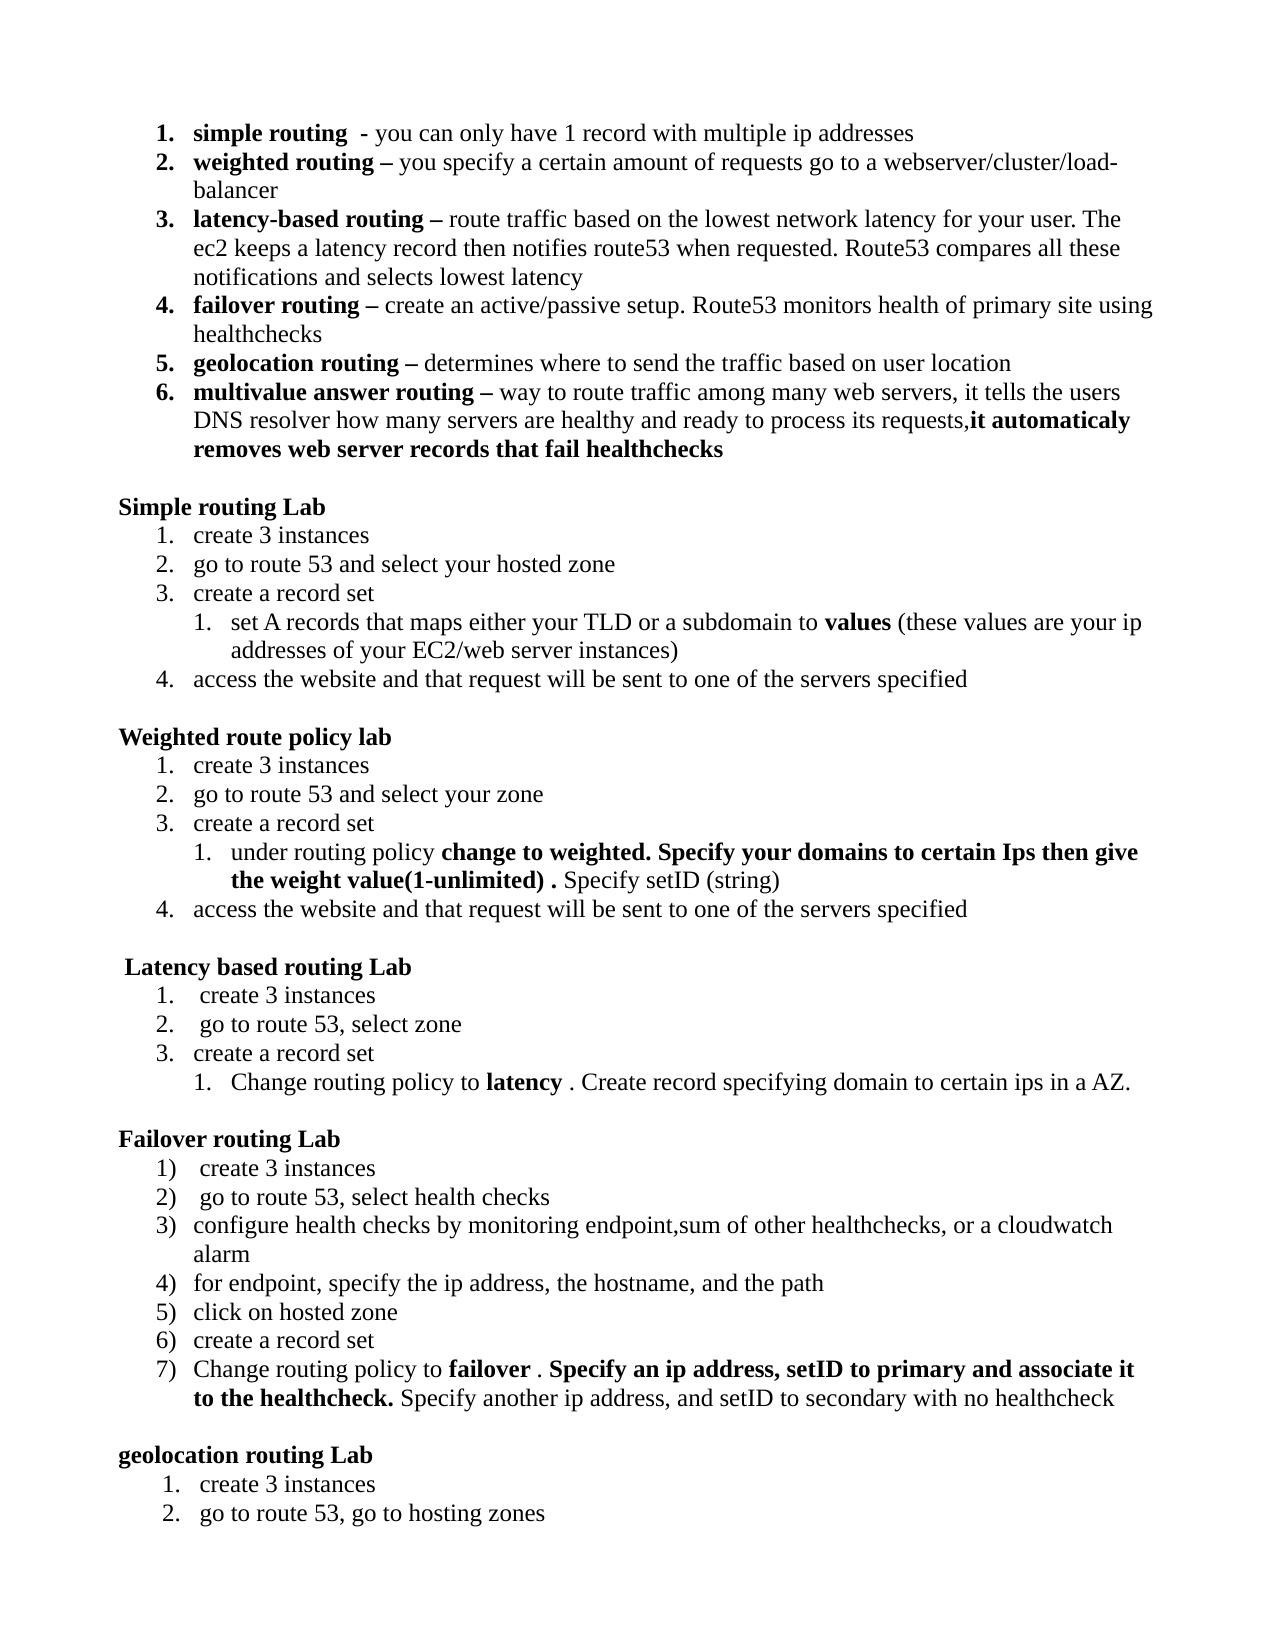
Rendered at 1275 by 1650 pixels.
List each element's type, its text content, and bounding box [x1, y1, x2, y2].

list create a record set [156, 808, 1157, 837]
list Change routing policy to latency . Create record specifying domain to certain ips in a AZ. [193, 1067, 1157, 1096]
list go to route 53, select zone [156, 1009, 1157, 1038]
list under routing policy change to weighted. Specify your domains to certain Ips then give the weight value(1-unlimited) . Specify setID (string) [193, 837, 1157, 894]
list for endpoint, specify the ip address, the hostname, and the path [156, 1268, 1157, 1297]
list create 3 instances [156, 521, 1157, 549]
text Failover routing Lab [118, 1124, 1157, 1153]
list go to route 53 and select your hosted zone [156, 549, 1157, 578]
text geolocation routing Lab [118, 1441, 1157, 1469]
list create 3 instances [156, 1153, 1157, 1182]
list multivalue answer routing – way to route traffic among many web servers, it tells the users DNS resolver how many servers are healthy and ready to process its requests,it automaticaly removes web server records that fail healthchecks [156, 377, 1157, 463]
list latency-based routing – route traffic based on the lowest network latency for your user. The ec2 keeps a latency record then notifies route53 when requested. Route53 compares all these notifications and selects lowest latency [156, 204, 1157, 291]
list access the website and that request will be sent to one of the servers specified [156, 664, 1157, 693]
list create a record set [156, 1038, 1157, 1067]
list configure health checks by monitoring endpoint,sum of other healthchecks, or a cloudwatch alarm [156, 1211, 1157, 1268]
list create 3 instances [156, 751, 1157, 779]
list go to route 53, select health checks [156, 1182, 1157, 1211]
list go to route 53, go to hosting zones [162, 1498, 1157, 1527]
list failover routing – create an active/passive setup. Route53 monitors health of primary site using healthchecks [156, 291, 1157, 348]
list simple routing - you can only have 1 record with multiple ip addresses [156, 118, 1157, 147]
list create a record set [156, 578, 1157, 607]
list geolocation routing – determines where to send the traffic based on user location [156, 348, 1157, 377]
list create 3 instances [156, 981, 1157, 1009]
list Change routing policy to failover . Specify an ip address, setID to primary and associate it to the healthcheck. Specify another ip address, and setID to secondary with no healthcheck [156, 1354, 1157, 1412]
list click on hosted zone [156, 1297, 1157, 1326]
text Latency based routing Lab [118, 952, 1157, 981]
list create 3 instances [162, 1469, 1157, 1498]
list weighted routing – you specify a certain amount of requests go to a webserver/cluster/load-balancer [156, 147, 1157, 204]
list set A records that maps either your TLD or a subdomain to values (these values are your ip addresses of your EC2/web server instances) [193, 607, 1157, 664]
text Simple routing Lab [118, 492, 1157, 521]
list go to route 53 and select your zone [156, 779, 1157, 808]
list access the website and that request will be sent to one of the servers specified [156, 894, 1157, 923]
list create a record set [156, 1326, 1157, 1354]
text Weighted route policy lab [118, 722, 1157, 751]
